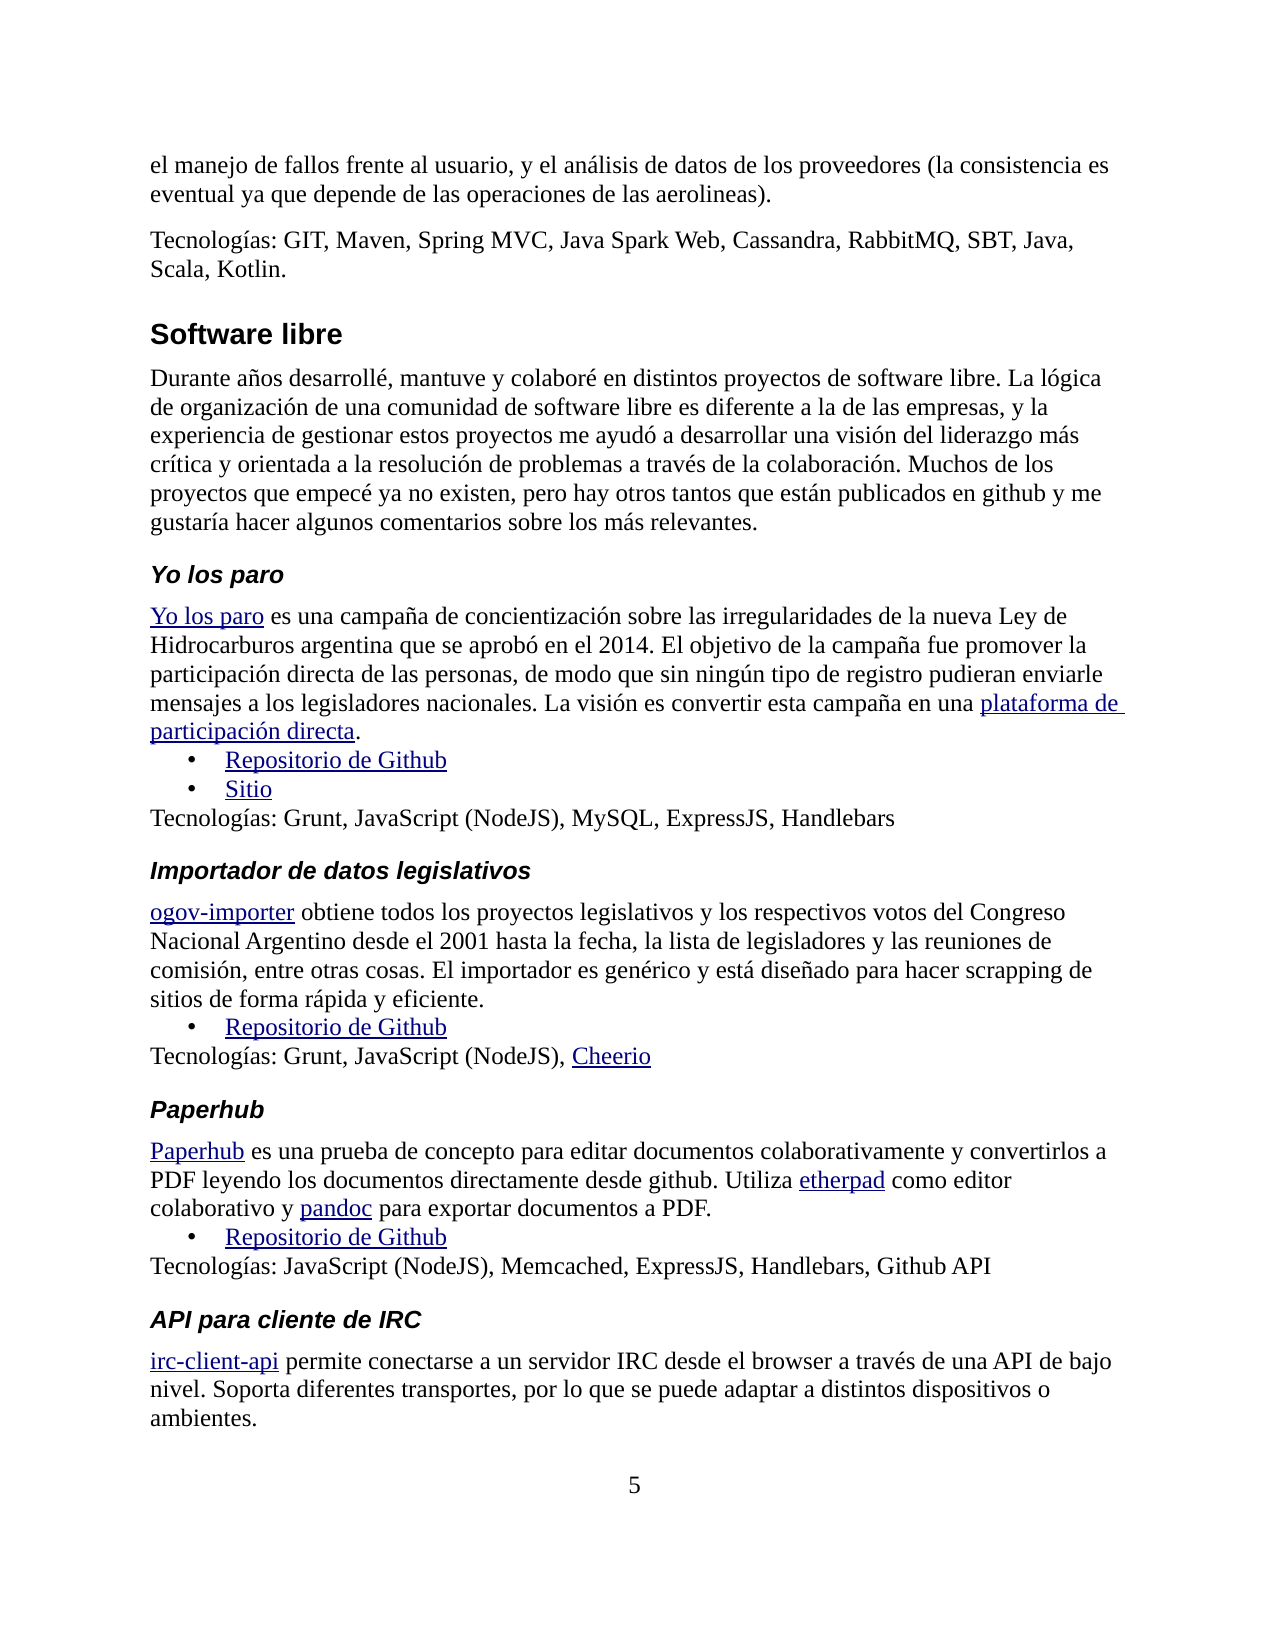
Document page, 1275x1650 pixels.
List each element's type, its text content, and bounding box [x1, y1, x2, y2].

text el manejo de fallos frente al usuario, y el análisis de datos de los proveedores (la consistencia es eventual ya que depende de las operaciones de las aerolineas). [150, 150, 1125, 207]
text irc-client-api permite conectarse a un servidor IRC desde el browser a través de una API de bajo nivel. Soporta diferentes transportes, por lo que se puede adaptar a distintos dispositivos o ambientes. [150, 1346, 1125, 1432]
text Tecnologías: GIT, Maven, Spring MVC, Java Spark Web, Cassandra, RabbitMQ, SBT, Java, Scala, Kotlin. [150, 225, 1125, 283]
text Tecnologías: Grunt, JavaScript (NodeJS), Cheerio [150, 1041, 1125, 1070]
text Tecnologías: JavaScript (NodeJS), Memcached, ExpressJS, Handlebars, Github API [150, 1251, 1125, 1280]
list Repositorio de Github [187, 1222, 1125, 1251]
list Sitio [187, 774, 1125, 803]
text Paperhub es una prueba de concepto para editar documentos colaborativamente y convertirlos a PDF leyendo los documentos directamente desde github. Utiliza etherpad como editor colaborativo y pandoc para exportar documentos a PDF. [150, 1136, 1125, 1222]
list Repositorio de Github [187, 1012, 1125, 1041]
list Repositorio de Github [187, 745, 1125, 774]
text ogov-importer obtiene todos los proyectos legislativos y los respectivos votos del Congreso Nacional Argentino desde el 2001 hasta la fecha, la lista de legisladores y las reuniones de comisión, entre otras cosas. El importador es genérico y está diseñado para hacer scrapping de sitios de forma rápida y eficiente. [150, 897, 1125, 1012]
text Yo los paro es una campaña de concientización sobre las irregularidades de la nueva Ley de Hidrocarburos argentina que se aprobó en el 2014. El objetivo de la campaña fue promover la participación directa de las personas, de modo que sin ningún tipo de registro pudieran enviarle mensajes a los legisladores nacionales. La visión es convertir esta campaña en una plataforma de participación directa. [150, 601, 1125, 745]
subtitle Yo los paro [150, 560, 1125, 589]
text Durante años desarrollé, mantuve y colaboré en distintos proyectos de software libre. La lógica de organización de una comunidad de software libre es diferente a la de las empresas, y la experiencia de gestionar estos proyectos me ayudó a desarrollar una visión del liderazgo más crítica y orientada a la resolución de problemas a través de la colaboración. Muchos de los proyectos que empecé ya no existen, pero hay otros tantos que están publicados en github y me gustaría hacer algunos comentarios sobre los más relevantes. [150, 363, 1125, 535]
subtitle Importador de datos legislativos [150, 856, 1125, 885]
text Tecnologías: Grunt, JavaScript (NodeJS), MySQL, ExpressJS, Handlebars [150, 803, 1125, 831]
subtitle Paperhub [150, 1095, 1125, 1123]
subtitle API para cliente de IRC [150, 1305, 1125, 1333]
subtitle Software libre [150, 317, 1125, 350]
